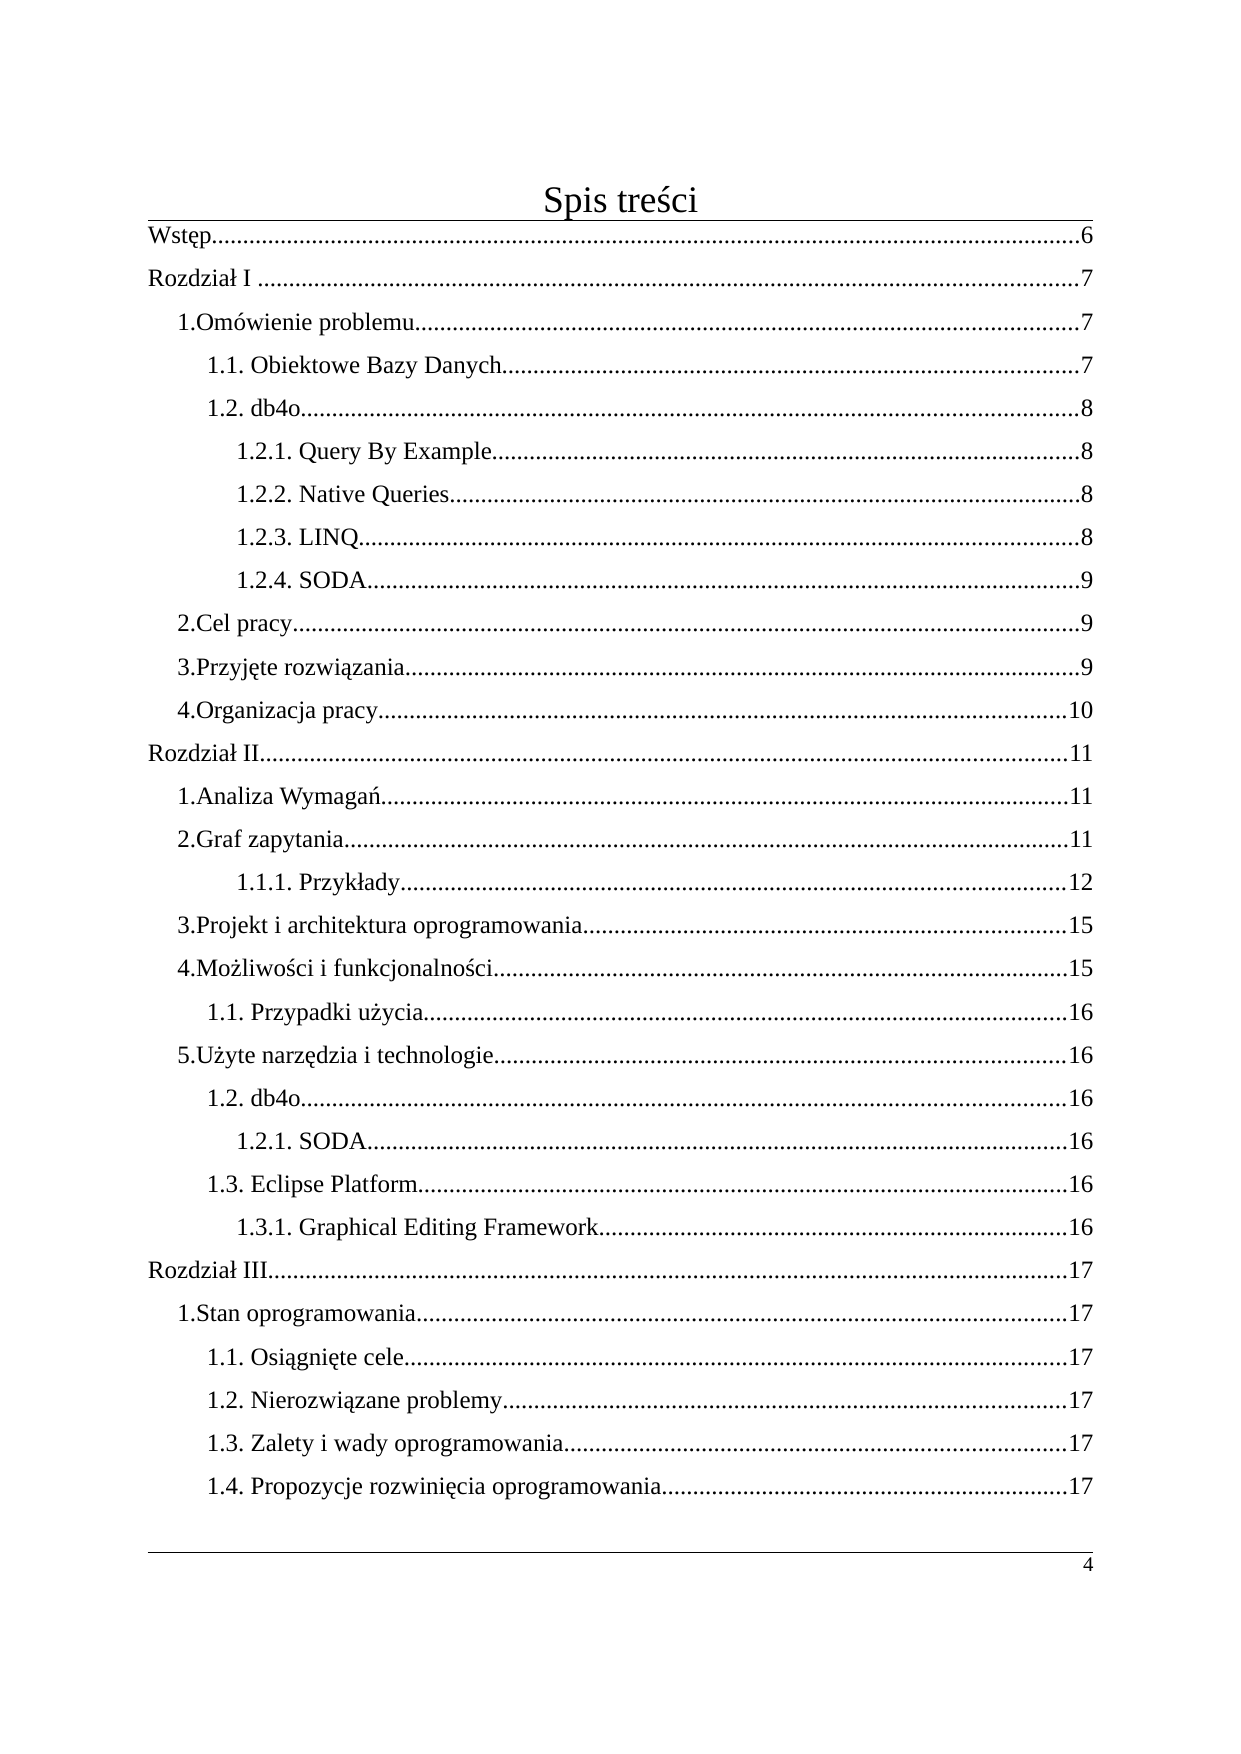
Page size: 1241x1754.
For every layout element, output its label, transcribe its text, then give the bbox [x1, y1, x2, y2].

text 1.2.3. LINQ 8 [236, 522, 1093, 551]
text 1.2.2. Native Queries 8 [236, 479, 1093, 508]
text 1.2.1. Query By Example 8 [236, 436, 1093, 465]
text 1.2. db4o 16 [207, 1083, 1093, 1112]
text Rozdział II 11 [148, 738, 1093, 767]
text 2.Cel pracy 9 [177, 608, 1093, 637]
text 3.Przyjęte rozwiązania 9 [177, 652, 1093, 680]
text 1.2.1. SODA 16 [236, 1126, 1093, 1155]
text 1.1. Osiągnięte cele 17 [207, 1342, 1093, 1370]
text 1.4. Propozycje rozwinięcia oprogramowania 17 [207, 1471, 1093, 1500]
text 4.Możliwości i funkcjonalności 15 [177, 953, 1093, 982]
text 1.1.1. Przykłady 12 [236, 867, 1093, 896]
text 1.2. Nierozwiązane problemy 17 [207, 1385, 1093, 1413]
text 5.Użyte narzędzia i technologie 16 [177, 1040, 1093, 1068]
text 1.3. Eclipse Platform 16 [207, 1169, 1093, 1198]
text 1.3. Zalety i wady oprogramowania 17 [207, 1428, 1093, 1457]
text 1.1. Przypadki użycia 16 [207, 997, 1093, 1025]
text 1.3.1. Graphical Editing Framework 16 [236, 1212, 1093, 1241]
text Rozdział I 7 [148, 263, 1093, 292]
text Rozdział III 17 [148, 1255, 1093, 1284]
text 1.1. Obiektowe Bazy Danych 7 [207, 350, 1093, 378]
text 4.Organizacja pracy 10 [177, 695, 1093, 723]
text 1.Omówienie problemu 7 [177, 307, 1093, 335]
text 3.Projekt i architektura oprogramowania 15 [177, 910, 1093, 939]
text 1.2. db4o 8 [207, 393, 1093, 422]
text 2.Graf zapytania 11 [177, 824, 1093, 853]
subtitle Spis treści [148, 177, 1093, 220]
text Wstęp 6 [148, 221, 1093, 249]
text 1.2.4. SODA 9 [236, 565, 1093, 594]
text 1.Analiza Wymagań 11 [177, 781, 1093, 810]
text 1.Stan oprogramowania 17 [177, 1298, 1093, 1327]
